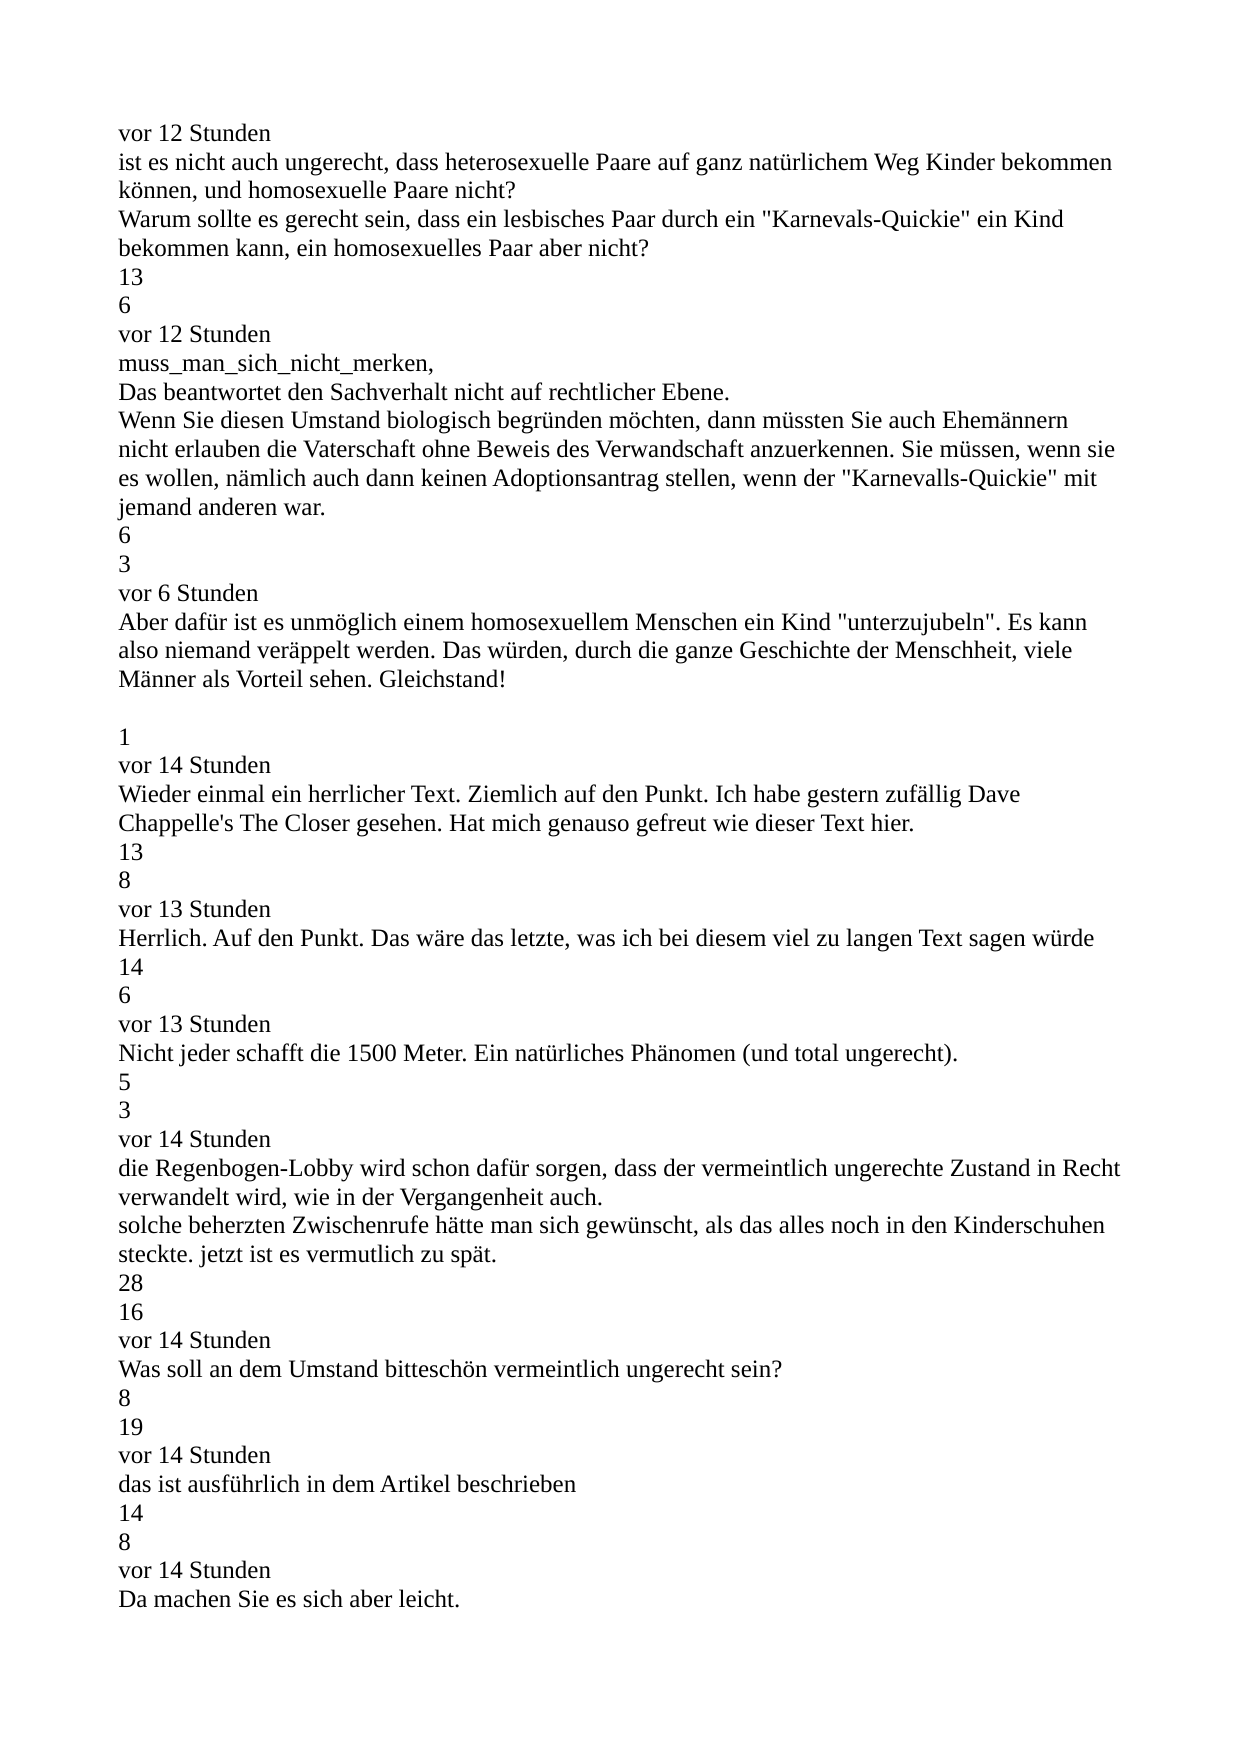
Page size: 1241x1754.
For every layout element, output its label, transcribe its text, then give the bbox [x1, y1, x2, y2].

text 14 [118, 952, 1122, 981]
text 13 [118, 262, 1122, 291]
text 13 [118, 837, 1122, 866]
text Nicht jeder schafft die 1500 Meter. Ein natürliches Phänomen (und total ungerecht). [118, 1038, 1122, 1067]
text 1 [118, 722, 1122, 751]
text vor 14 Stunden [118, 751, 1122, 779]
text vor 14 Stunden [118, 1441, 1122, 1469]
text ist es nicht auch ungerecht, dass heterosexuelle Paare auf ganz natürlichem Weg Kinder bekommen können, und homosexuelle Paare nicht? [118, 147, 1122, 204]
text Warum sollte es gerecht sein, dass ein lesbisches Paar durch ein "Karnevals-Quickie" ein Kind bekommen kann, ein homosexuelles Paar aber nicht? [118, 204, 1122, 262]
text 6 [118, 291, 1122, 319]
text muss_man_sich_nicht_merken, [118, 348, 1122, 377]
text solche beherzten Zwischenrufe hätte man sich gewünscht, als das alles noch in den Kinderschuhen steckte. jetzt ist es vermutlich zu spät. [118, 1211, 1122, 1268]
text das ist ausführlich in dem Artikel beschrieben [118, 1469, 1122, 1498]
text Herrlich. Auf den Punkt. Das wäre das letzte, was ich bei diesem viel zu langen Text sagen würde [118, 923, 1122, 952]
text Wenn Sie diesen Umstand biologisch begründen möchten, dann müssten Sie auch Ehemännern nicht erlauben die Vaterschaft ohne Beweis des Verwandschaft anzuerkennen. Sie müssen, wenn sie es wollen, nämlich auch dann keinen Adoptionsantrag stellen, wenn der "Karnevalls-Quickie" mit jemand anderen war. [118, 406, 1122, 521]
text 19 [118, 1412, 1122, 1441]
text Aber dafür ist es unmöglich einem homosexuellem Menschen ein Kind "unterzujubeln". Es kann also niemand veräppelt werden. Das würden, durch die ganze Geschichte der Menschheit, viele Männer als Vorteil sehen. Gleichstand! [118, 607, 1122, 693]
text 5 [118, 1067, 1122, 1096]
text Das beantwortet den Sachverhalt nicht auf rechtlicher Ebene. [118, 377, 1122, 406]
text Wieder einmal ein herrlicher Text. Ziemlich auf den Punkt. Ich habe gestern zufällig Dave Chappelle's The Closer gesehen. Hat mich genauso gefreut wie dieser Text hier. [118, 779, 1122, 837]
text 3 [118, 1096, 1122, 1124]
text die Regenbogen-Lobby wird schon dafür sorgen, dass der vermeintlich ungerechte Zustand in Recht verwandelt wird, wie in der Vergangenheit auch. [118, 1153, 1122, 1211]
text 8 [118, 1383, 1122, 1412]
text vor 14 Stunden [118, 1556, 1122, 1584]
text 16 [118, 1297, 1122, 1326]
text vor 12 Stunden [118, 118, 1122, 147]
text 8 [118, 1527, 1122, 1556]
text 8 [118, 866, 1122, 894]
text vor 13 Stunden [118, 894, 1122, 923]
text Was soll an dem Umstand bitteschön vermeintlich ungerecht sein? [118, 1354, 1122, 1383]
text 3 [118, 549, 1122, 578]
text vor 13 Stunden [118, 1009, 1122, 1038]
text vor 6 Stunden [118, 578, 1122, 607]
text vor 14 Stunden [118, 1326, 1122, 1354]
text vor 14 Stunden [118, 1124, 1122, 1153]
text vor 12 Stunden [118, 319, 1122, 348]
text 28 [118, 1268, 1122, 1297]
text Da machen Sie es sich aber leicht. [118, 1584, 1122, 1613]
text 6 [118, 981, 1122, 1009]
text 6 [118, 521, 1122, 549]
text 14 [118, 1498, 1122, 1527]
